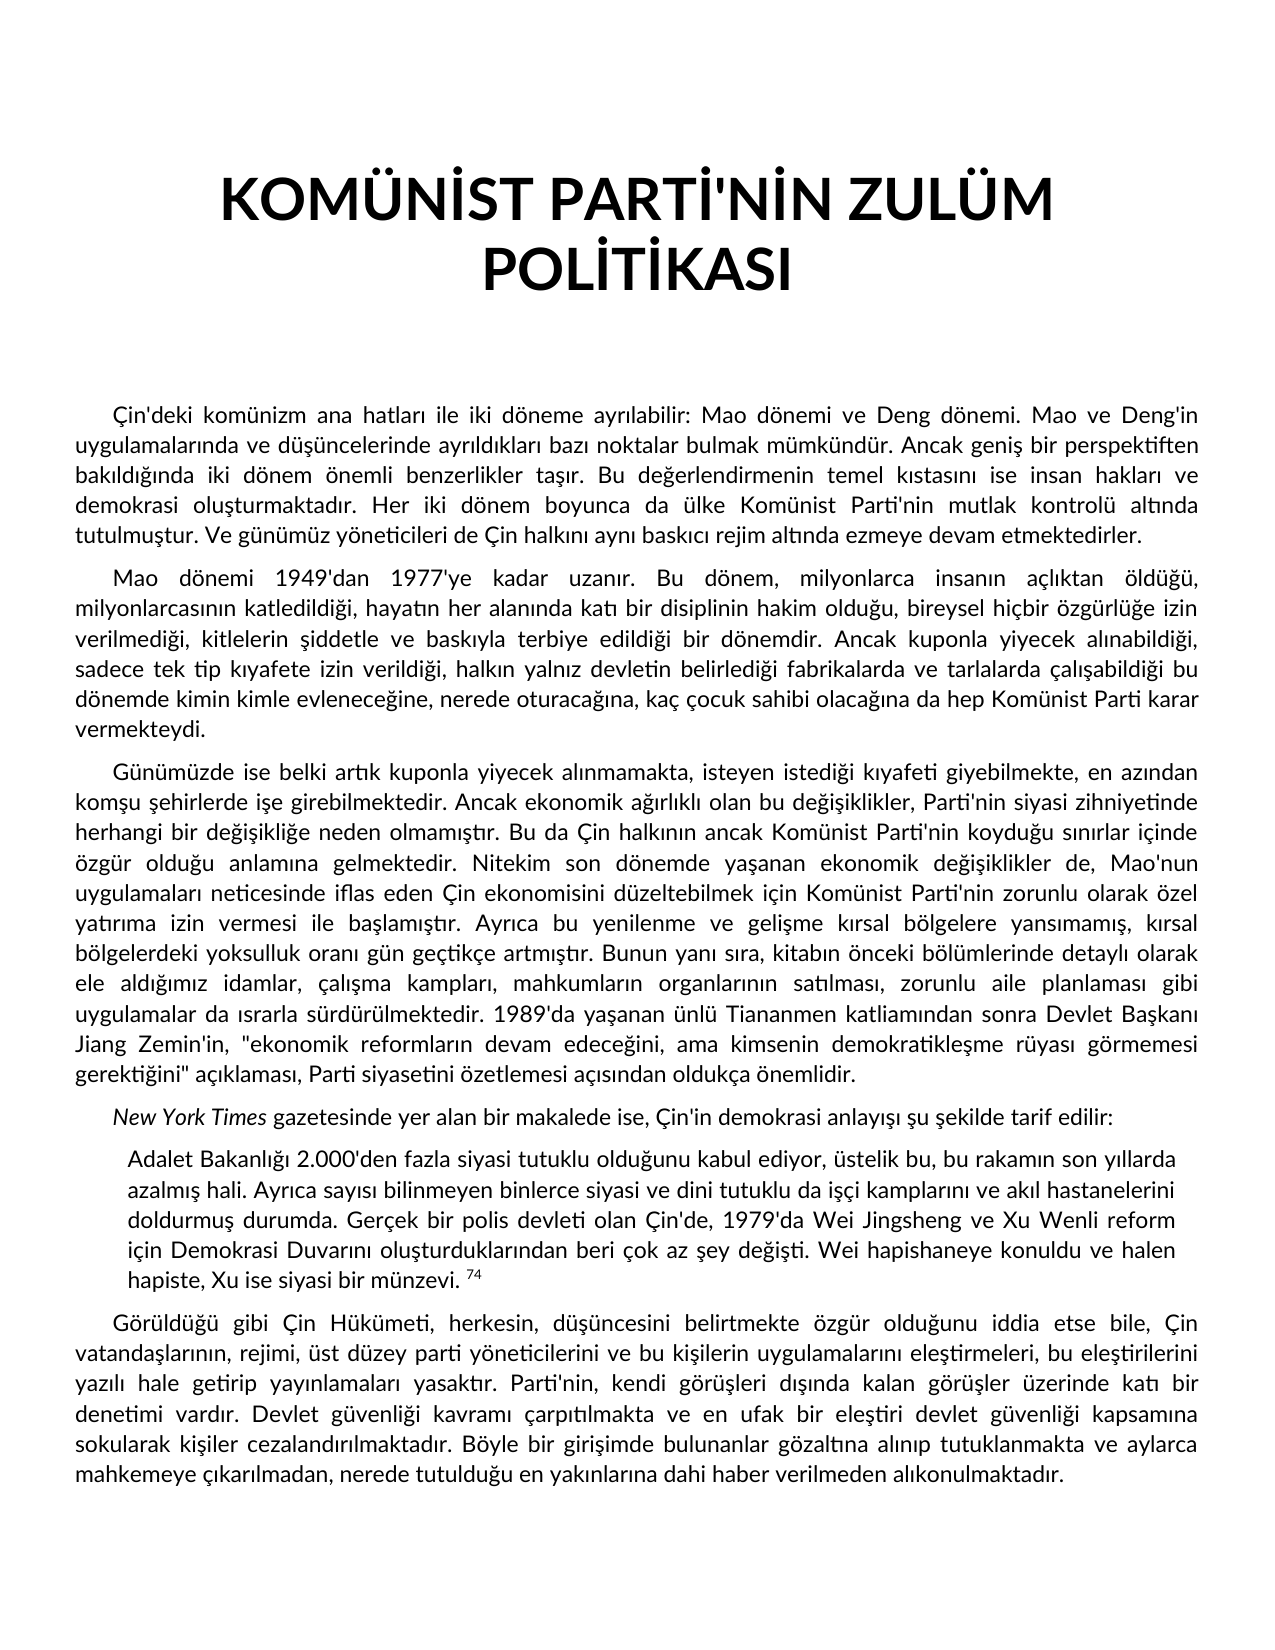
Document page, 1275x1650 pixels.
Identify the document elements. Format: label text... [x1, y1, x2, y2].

text Mao dönemi 1949'dan 1977'ye kadar uzanır. Bu dönem, milyonlarca insanın açlıktan öldüğü, milyonlarcasının katledildiği, hayatın her alanında katı bir disiplinin hakim olduğu, bireysel hiçbir özgürlüğe izin verilmediği, kitlelerin şiddetle ve baskıyla terbiye edildiği bir dönemdir. Ancak kuponla yiyecek alınabildiği, sadece tek tip kıyafete izin verildiği, halkın yalnız devletin belirlediği fabrikalarda ve tarlalarda çalışabildiği bu dönemde kimin kimle evleneceğine, nerede oturacağına, kaç çocuk sahibi olacağına da hep Komünist Parti karar vermekteydi. [75, 564, 1200, 742]
text New York Times gazetesinde yer alan bir makalede ise, Çin'in demokrasi anlayışı şu şekilde tarif edilir: [75, 1102, 1200, 1130]
subtitle KOMÜNİST PARTİ'NİN ZULÜM POLİTİKASI [75, 162, 1200, 302]
text Adalet Bakanlığı 2.000'den fazla siyasi tutuklu olduğunu kabul ediyor, üstelik bu, bu rakamın son yıllarda azalmış hali. Ayrıca sayısı bilinmeyen binlerce siyasi ve dini tutuklu da işçi kamplarını ve akıl hastanelerini doldurmuş durumda. Gerçek bir polis devleti olan Çin'de, 1979'da Wei Jingsheng ve Xu Wenli reform için Demokrasi Duvarını oluşturduklarından beri çok az şey değişti. Wei hapishaneye konuldu ve halen hapiste, Xu ise siyasi bir münzevi. 74 [127, 1145, 1177, 1293]
text Günümüzde ise belki artık kuponla yiyecek alınmamakta, isteyen istediği kıyafeti giyebilmekte, en azından komşu şehirlerde işe girebilmektedir. Ancak ekonomik ağırlıklı olan bu değişiklikler, Parti'nin siyasi zihniyetinde herhangi bir değişikliğe neden olmamıştır. Bu da Çin halkının ancak Komünist Parti'nin koyduğu sınırlar içinde özgür olduğu anlamına gelmektedir. Nitekim son dönemde yaşanan ekonomik değişiklikler de, Mao'nun uygulamaları neticesinde iflas eden Çin ekonomisini düzeltebilmek için Komünist Parti'nin zorunlu olarak özel yatırıma izin vermesi ile başlamıştır. Ayrıca bu yenilenme ve gelişme kırsal bölgelere yansımamış, kırsal bölgelerdeki yoksulluk oranı gün geçtikçe artmıştır. Bunun yanı sıra, kitabın önceki bölümlerinde detaylı olarak ele aldığımız idamlar, çalışma kampları, mahkumların organlarının satılması, zorunlu aile planlaması gibi uygulamalar da ısrarla sürdürülmektedir. 1989'da yaşanan ünlü Tiananmen katliamından sonra Devlet Başkanı Jiang Zemin'in, "ekonomik reformların devam edeceğini, ama kimsenin demokratikleşme rüyası görmemesi gerektiğini" açıklaması, Parti siyasetini özetlemesi açısından oldukça önemlidir. [75, 758, 1200, 1087]
text Çin'deki komünizm ana hatları ile iki döneme ayrılabilir: Mao dönemi ve Deng dönemi. Mao ve Deng'in uygulamalarında ve düşüncelerinde ayrıldıkları bazı noktalar bulmak mümkündür. Ancak geniş bir perspektiften bakıldığında iki dönem önemli benzerlikler taşır. Bu değerlendirmenin temel kıstasını ise insan hakları ve demokrasi oluşturmaktadır. Her iki dönem boyunca da ülke Komünist Parti'nin mutlak kontrolü altında tutulmuştur. Ve günümüz yöneticileri de Çin halkını aynı baskıcı rejim altında ezmeye devam etmektedirler. [75, 400, 1200, 549]
text Görüldüğü gibi Çin Hükümeti, herkesin, düşüncesini belirtmekte özgür olduğunu iddia etse bile, Çin vatandaşlarının, rejimi, üst düzey parti yöneticilerini ve bu kişilerin uygulamalarını eleştirmeleri, bu eleştirilerini yazılı hale getirip yayınlamaları yasaktır. Parti'nin, kendi görüşleri dışında kalan görüşler üzerinde katı bir denetimi vardır. Devlet güvenliği kavramı çarpıtılmakta ve en ufak bir eleştiri devlet güvenliği kapsamına sokularak kişiler cezalandırılmaktadır. Böyle bir girişimde bulunanlar gözaltına alınıp tutuklanmakta ve aylarca mahkemeye çıkarılmadan, nerede tutulduğu en yakınlarına dahi haber verilmeden alıkonulmaktadır. [75, 1309, 1200, 1487]
